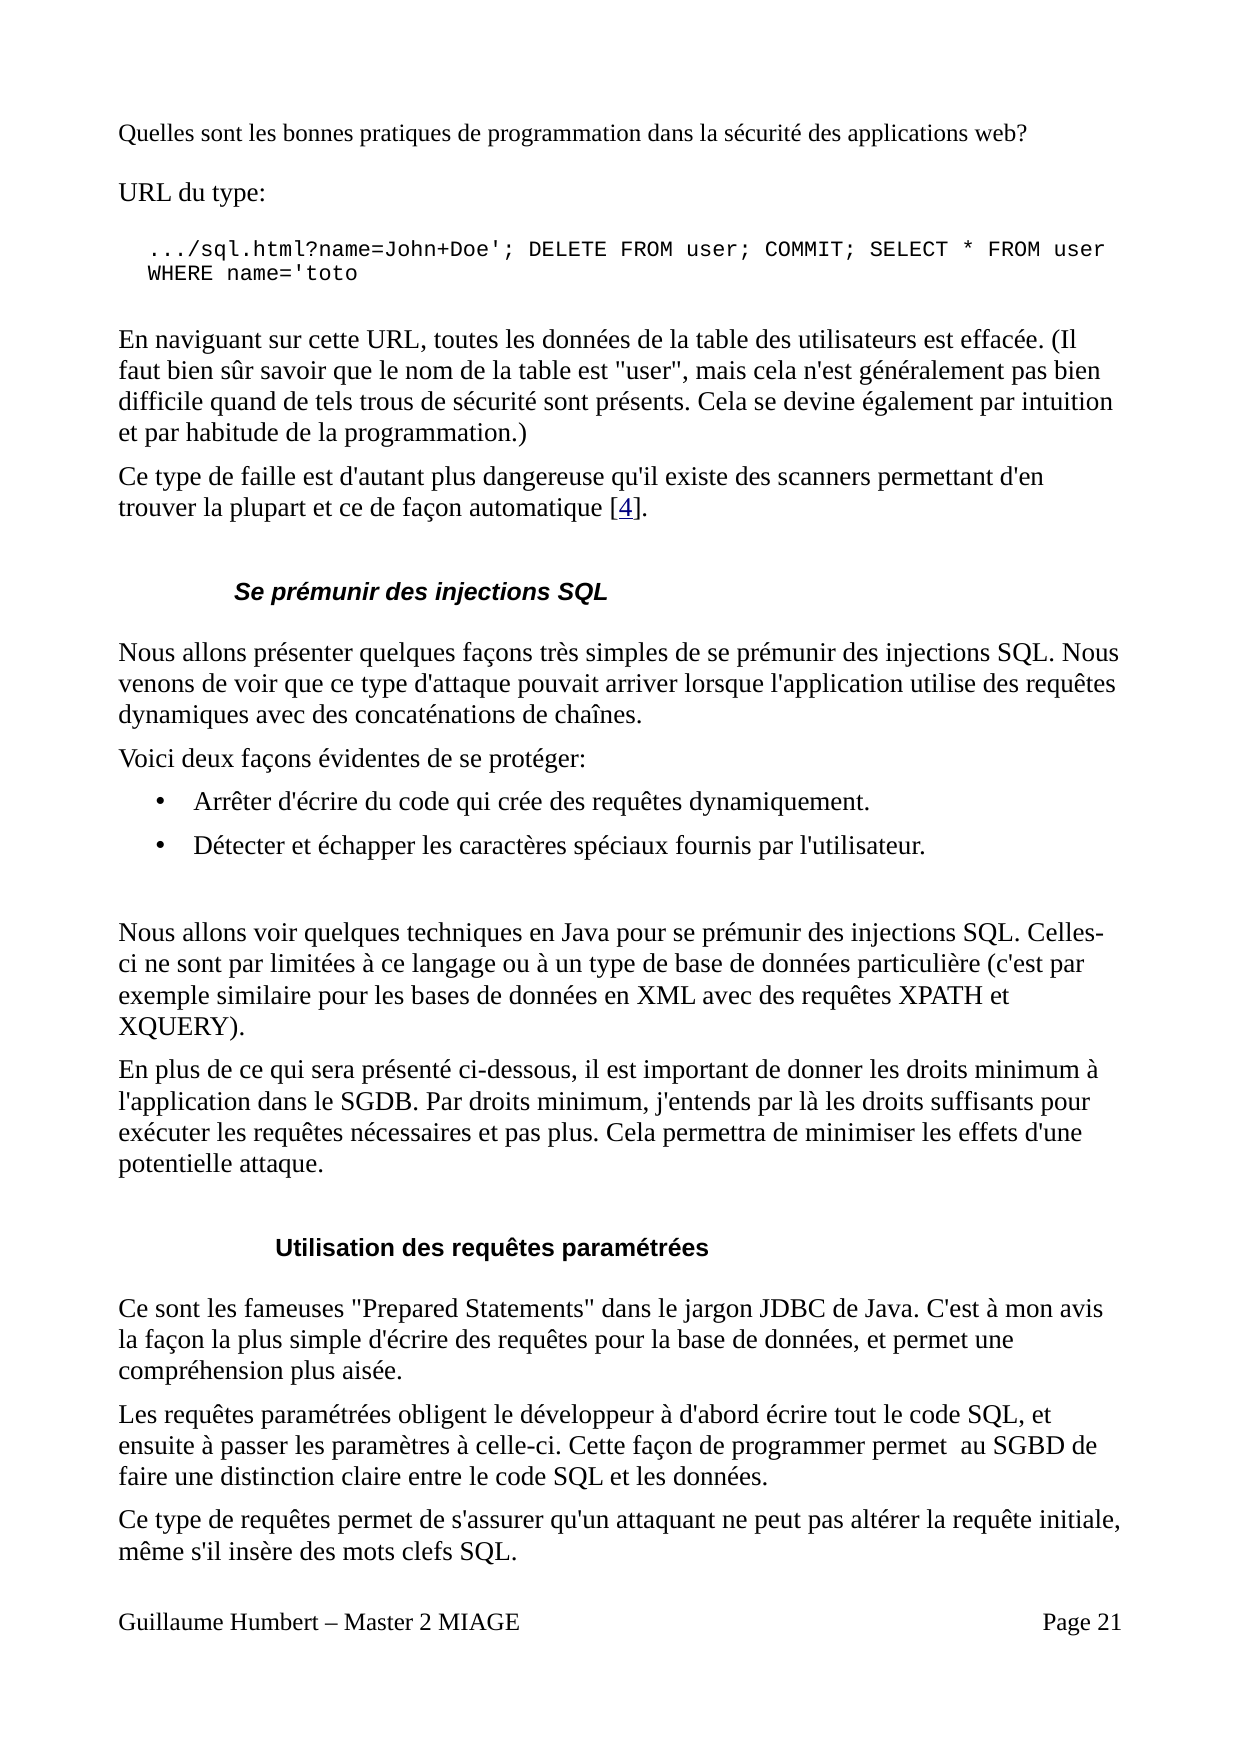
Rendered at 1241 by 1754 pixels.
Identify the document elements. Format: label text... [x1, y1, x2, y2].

text Voici deux façons évidentes de se protéger: [118, 742, 1122, 773]
text En naviguant sur cette URL, toutes les données de la table des utilisateurs est effacée. (Il faut bien sûr savoir que le nom de la table est "user", mais cela n'est généralement pas bien difficile quand de tels trous de sécurité sont présents. Cela se devine également par intuition et par habitude de la programmation.) [118, 323, 1122, 447]
text Nous allons présenter quelques façons très simples de se prémunir des injections SQL. Nous venons de voir que ce type d'attaque pouvait arriver lorsque l'application utilise des requêtes dynamiques avec des concaténations de chaînes. [118, 636, 1122, 729]
text .../sql.html?name=John+Doe'; DELETE FROM user; COMMIT; SELECT * FROM user WHERE name='toto [148, 238, 1122, 287]
text Nous allons voir quelques techniques en Java pour se prémunir des injections SQL. Celles-ci ne sont par limitées à ce langage ou à un type de base de données particulière (c'est par exemple similaire pour les bases de données en XML avec des requêtes XPATH et XQUERY). [118, 916, 1122, 1041]
text Les requêtes paramétrées obligent le développeur à d'abord écrire tout le code SQL, et ensuite à passer les paramètres à celle-ci. Cette façon de programmer permet au SGBD de faire une distinction claire entre le code SQL et les données. [118, 1398, 1122, 1491]
subtitle Utilisation des requêtes paramétrées [275, 1233, 1122, 1262]
text En plus de ce qui sera présenté ci-dessous, il est important de donner les droits minimum à l'application dans le SGDB. Par droits minimum, j'entends par là les droits suffisants pour exécuter les requêtes nécessaires et pas plus. Cela permettra de minimiser les effets d'une potentielle attaque. [118, 1053, 1122, 1178]
text Ce type de requêtes permet de s'assurer qu'un attaquant ne peut pas altérer la requête initiale, même s'il insère des mots clefs SQL. [118, 1504, 1122, 1566]
list Détecter et échapper les caractères spéciaux fournis par l'utilisateur. [156, 829, 1122, 860]
text Ce sont les fameuses "Prepared Statements" dans le jargon JDBC de Java. C'est à mon avis la façon la plus simple d'écrire des requêtes pour la base de données, et permet une compréhension plus aisée. [118, 1292, 1122, 1385]
text Ce type de faille est d'autant plus dangereuse qu'il existe des scanners permettant d'en trouver la plupart et ce de façon automatique [4]. [118, 460, 1122, 522]
text URL du type: [118, 176, 1122, 207]
subtitle Se prémunir des injections SQL [234, 577, 1122, 606]
list Arrêter d'écrire du code qui crée des requêtes dynamiquement. [156, 785, 1122, 817]
